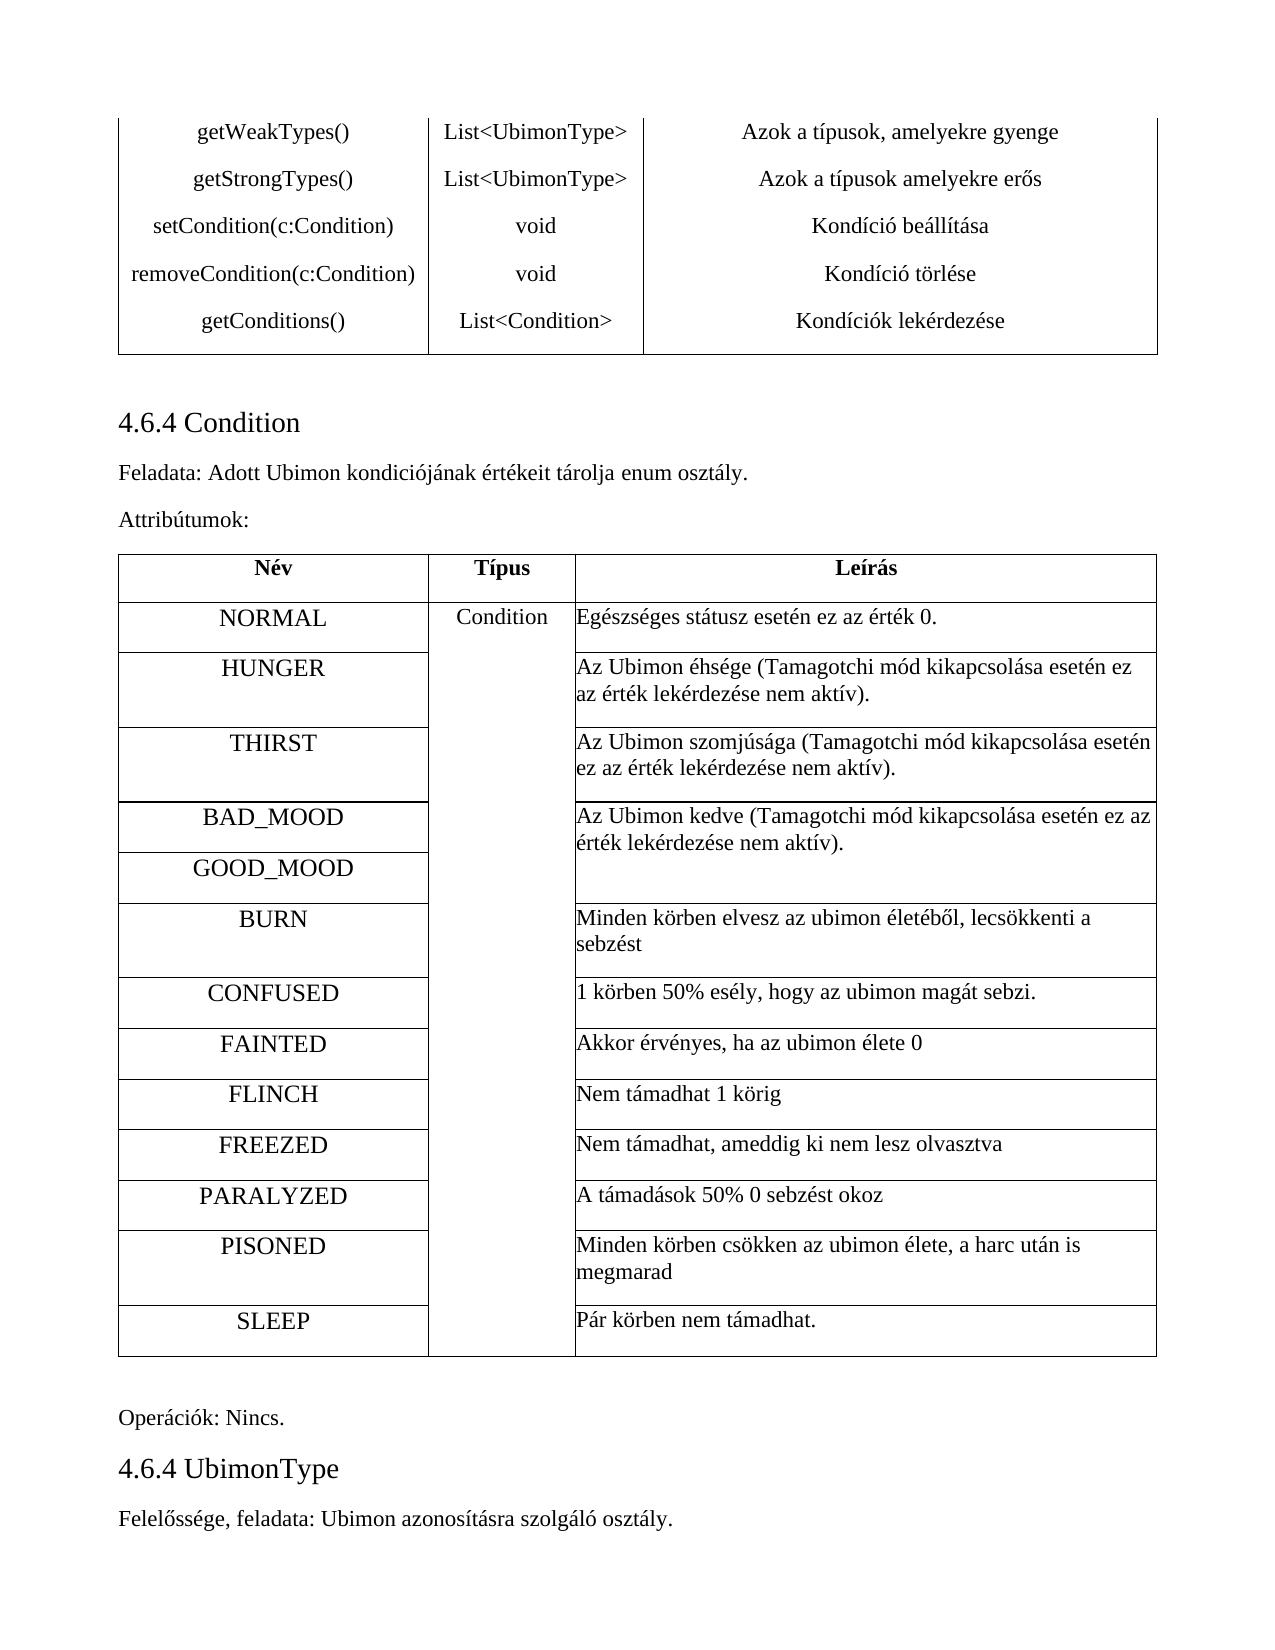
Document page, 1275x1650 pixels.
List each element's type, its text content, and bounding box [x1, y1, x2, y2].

table_cell Kondíció beállítása [644, 213, 1157, 260]
table_cell GOOD_MOOD [119, 853, 428, 903]
table_cell Kondíció törlése [644, 260, 1157, 307]
table_cell SLEEP [119, 1306, 428, 1356]
table_cell BURN [119, 904, 428, 977]
table_cell getWeakTypes() [119, 118, 428, 165]
text Felelőssége, feladata: Ubimon azonosításra szolgáló osztály. [118, 1505, 1157, 1532]
text Attribútumok: [118, 506, 1157, 533]
table_cell void [429, 260, 643, 307]
table_header Leírás [576, 555, 1156, 602]
table_cell Minden körben csökken az ubimon élete, a harc után is megmarad [576, 1231, 1156, 1305]
table_cell Akkor érvényes, ha az ubimon élete 0 [576, 1029, 1156, 1078]
table_header Típus [429, 555, 575, 602]
table_cell CONFUSED [119, 978, 428, 1028]
table_cell Az Ubimon éhsége (Tamagotchi mód kikapcsolása esetén ez az érték lekérdezése nem aktív). [576, 653, 1156, 727]
table_cell FAINTED [119, 1029, 428, 1078]
table_cell Nem támadhat 1 körig [576, 1080, 1156, 1129]
table_cell NORMAL [119, 603, 428, 652]
table_cell BAD_MOOD [119, 803, 428, 852]
table_cell HUNGER [119, 653, 428, 727]
table_cell Azok a típusok amelyekre erős [644, 165, 1157, 212]
table_cell Az Ubimon kedve (Tamagotchi mód kikapcsolása esetén ez az érték lekérdezése nem aktív). [576, 803, 1156, 903]
table_cell Nem támadhat, ameddig ki nem lesz olvasztva [576, 1130, 1156, 1180]
table_cell Pár körben nem támadhat. [576, 1306, 1156, 1356]
table_cell FLINCH [119, 1080, 428, 1129]
table_cell 1 körben 50% esély, hogy az ubimon magát sebzi. [576, 978, 1156, 1028]
table_cell PARALYZED [119, 1181, 428, 1230]
table_cell getConditions() [119, 307, 428, 354]
text 4.6.4 Condition [118, 405, 1157, 438]
table_cell THIRST [119, 728, 428, 801]
table_cell List<UbimonType> [429, 165, 643, 212]
table_cell Az Ubimon szomjúsága (Tamagotchi mód kikapcsolása esetén ez az érték lekérdezése nem aktív). [576, 728, 1156, 801]
table_cell removeCondition(c:Condition) [119, 260, 428, 307]
text Feladata: Adott Ubimon kondiciójának értékeit tárolja enum osztály. [118, 459, 1157, 485]
table_cell Egészséges státusz esetén ez az érték 0. [576, 603, 1156, 652]
table_cell A támadások 50% 0 sebzést okoz [576, 1181, 1156, 1230]
table_cell void [429, 213, 643, 260]
table_cell Kondíciók lekérdezése [644, 307, 1157, 354]
table_header Név [119, 555, 428, 602]
table_cell PISONED [119, 1231, 428, 1305]
table_cell setCondition(c:Condition) [119, 213, 428, 260]
table_cell List<UbimonType> [429, 118, 643, 165]
text 4.6.4 UbimonType [118, 1451, 1157, 1484]
text Operációk: Nincs. [118, 1404, 1157, 1430]
table_cell Minden körben elvesz az ubimon életéből, lecsökkenti a sebzést [576, 904, 1156, 977]
table_cell Condition [429, 603, 575, 1356]
table_cell Azok a típusok, amelyekre gyenge [644, 118, 1157, 165]
table_cell List<Condition> [429, 307, 643, 354]
table_cell getStrongTypes() [119, 165, 428, 212]
table_cell FREEZED [119, 1130, 428, 1180]
